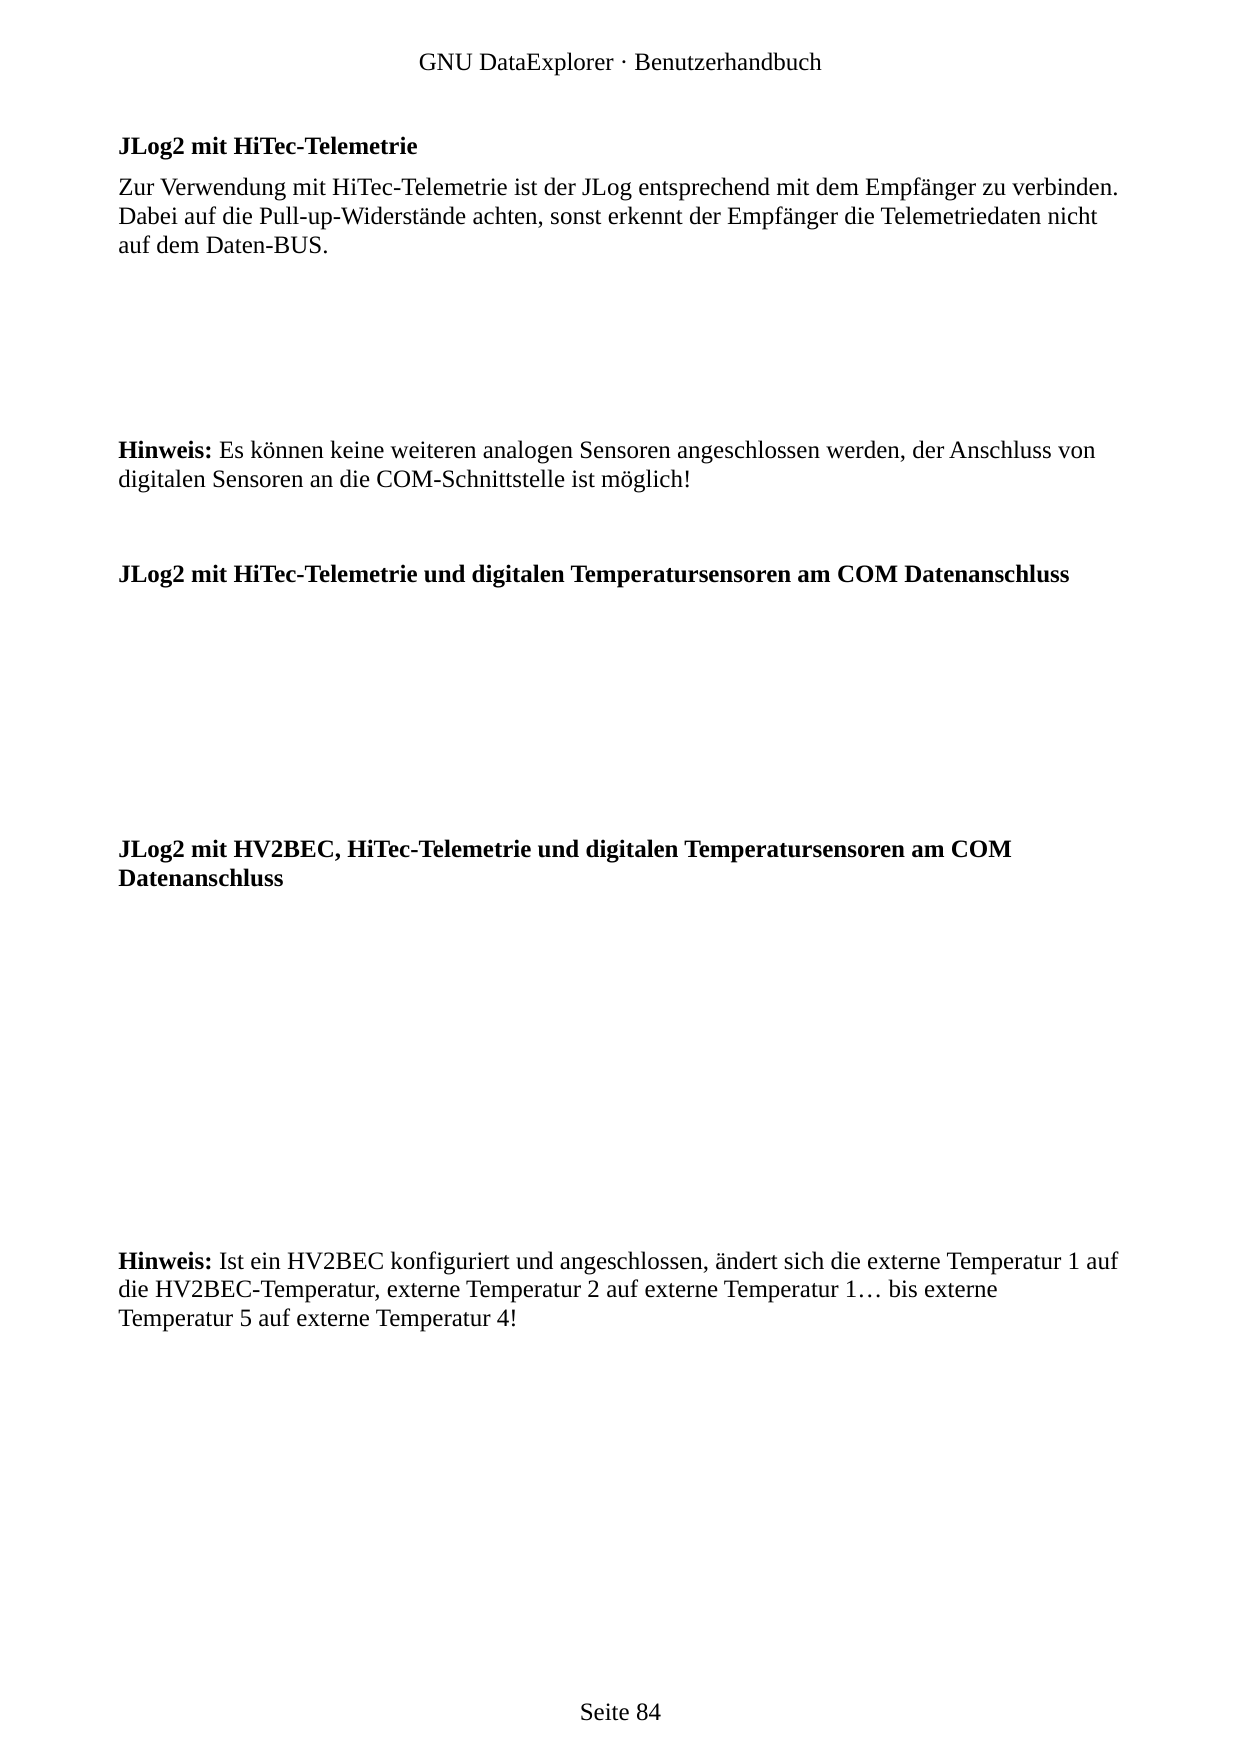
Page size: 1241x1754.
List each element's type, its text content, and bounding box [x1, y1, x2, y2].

subtitle JLog2 mit HiTec-Telemetrie [118, 131, 1122, 160]
text Hinweis: Ist ein HV2BEC konfiguriert und angeschlossen, ändert sich die externe Temperatur 1 auf die HV2BEC-Temperatur, externe Temperatur 2 auf externe Temperatur 1… bis externe Temperatur 5 auf externe Temperatur 4! [118, 1246, 1122, 1332]
text Zur Verwendung mit HiTec-Telemetrie ist der JLog entsprechend mit dem Empfänger zu verbinden. Dabei auf die Pull-up-Widerstände achten, sonst erkennt der Empfänger die Telemetriedaten nicht auf dem Daten-BUS. [118, 172, 1122, 259]
text Hinweis: Es können keine weiteren analogen Sensoren angeschlossen werden, der Anschluss von digitalen Sensoren an die COM-Schnittstelle ist möglich! [118, 435, 1122, 493]
subtitle JLog2 mit HV2BEC, HiTec-Telemetrie und digitalen Temperatursensoren am COM Datenanschluss [118, 834, 1122, 892]
subtitle JLog2 mit HiTec-Telemetrie und digitalen Temperatursensoren am COM Datenanschluss [118, 559, 1122, 588]
